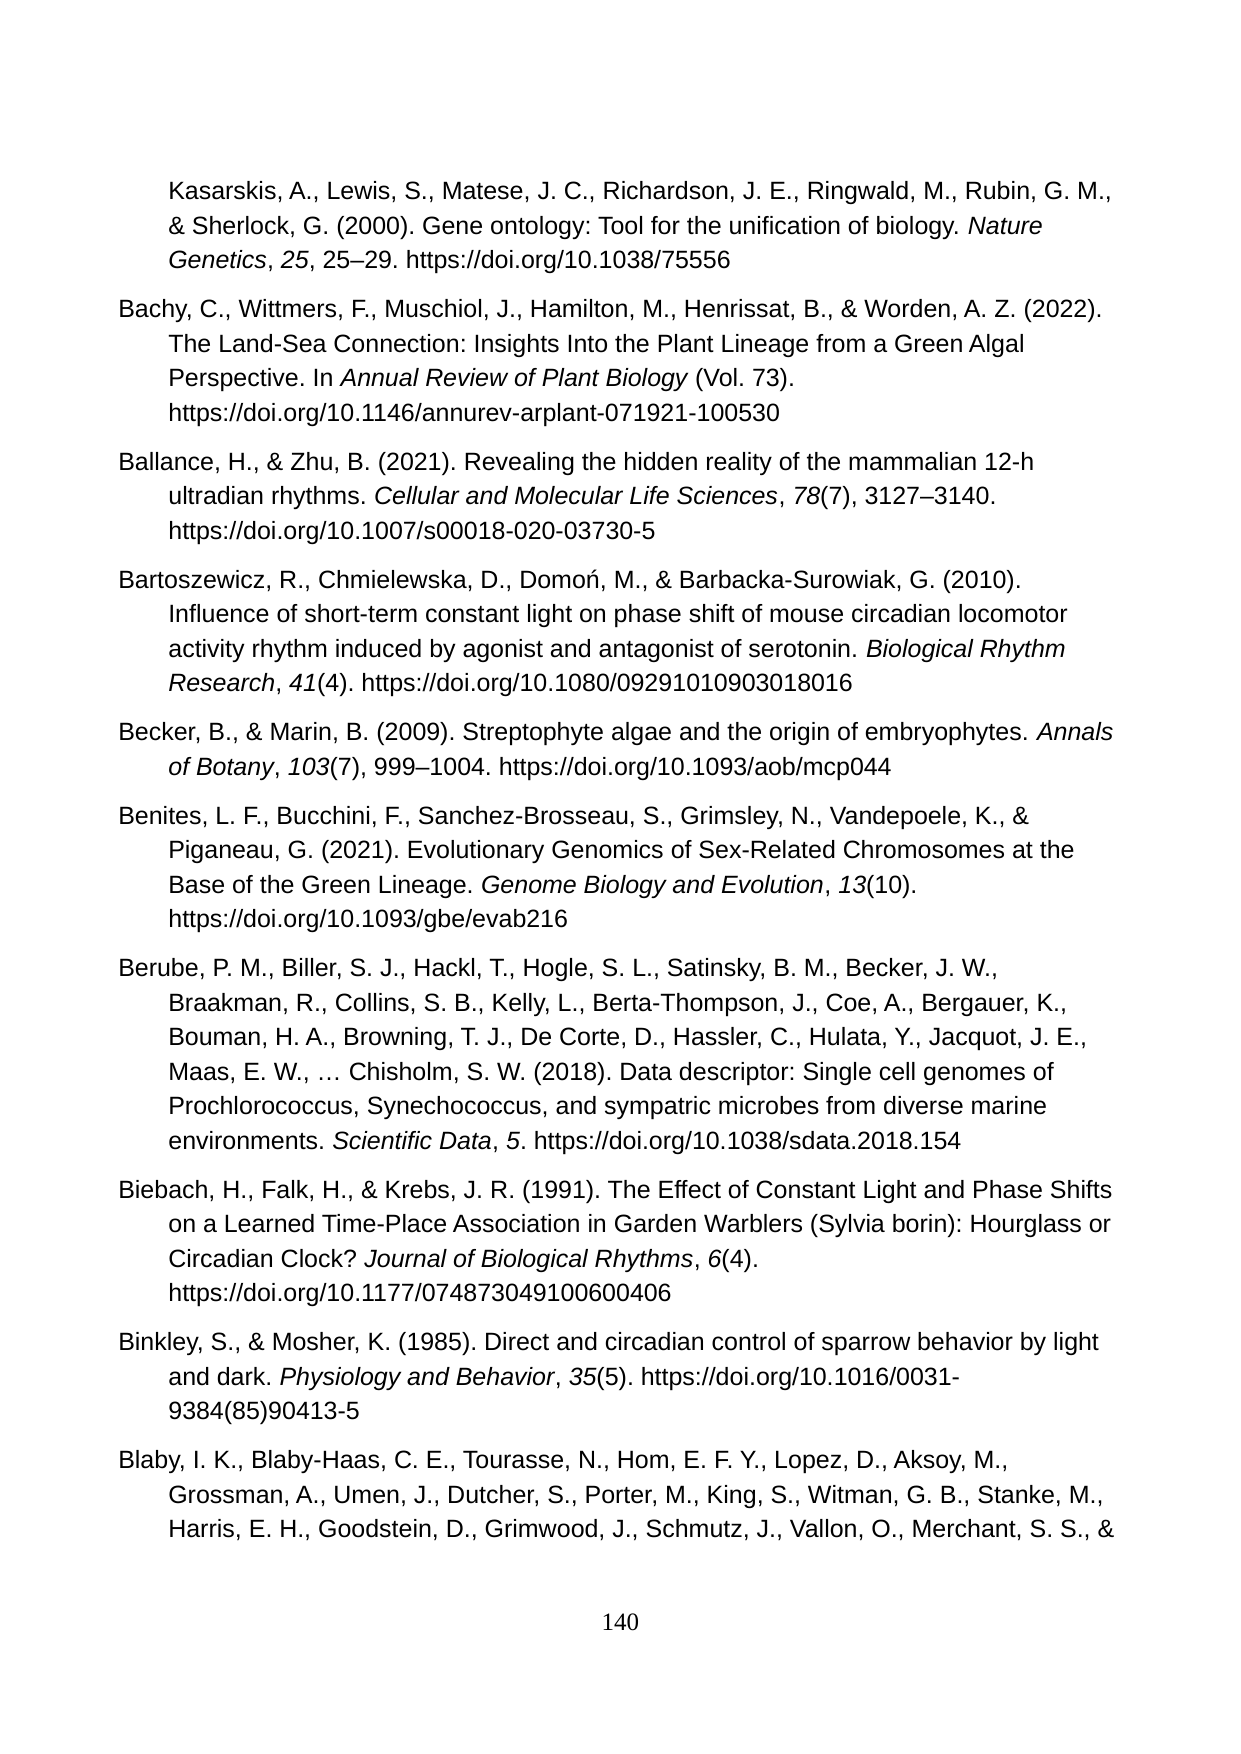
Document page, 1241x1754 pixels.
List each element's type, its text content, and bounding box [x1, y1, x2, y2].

text Bachy, C., Wittmers, F., Muschiol, J., Hamilton, M., Henrissat, B., & Worden, A. Z. (2022). The Land-Sea Connection: Insights Into the Plant Lineage from a Green Algal Perspective. In Annual Review of Plant Biology (Vol. 73). https://doi.org/10.1146/annurev-arplant-071921-100530 [118, 294, 1122, 427]
text Ballance, H., & Zhu, B. (2021). Revealing the hidden reality of the mammalian 12-h ultradian rhythms. Cellular and Molecular Life Sciences, 78(7), 3127–3140. https://doi.org/10.1007/s00018-020-03730-5 [118, 447, 1122, 544]
text Becker, B., & Marin, B. (2009). Streptophyte algae and the origin of embryophytes. Annals of Botany, 103(7), 999–1004. https://doi.org/10.1093/aob/mcp044 [118, 717, 1122, 781]
text Benites, L. F., Bucchini, F., Sanchez-Brosseau, S., Grimsley, N., Vandepoele, K., & Piganeau, G. (2021). Evolutionary Genomics of Sex-Related Chromosomes at the Base of the Green Lineage. Genome Biology and Evolution, 13(10). https://doi.org/10.1093/gbe/evab216 [118, 801, 1122, 933]
text Bartoszewicz, R., Chmielewska, D., Domoń, M., & Barbacka-Surowiak, G. (2010). Influence of short-term constant light on phase shift of mouse circadian locomotor activity rhythm induced by agonist and antagonist of serotonin. Biological Rhythm Research, 41(4). https://doi.org/10.1080/09291010903018016 [118, 565, 1122, 697]
text Binkley, S., & Mosher, K. (1985). Direct and circadian control of sparrow behavior by light and dark. Physiology and Behavior, 35(5). https://doi.org/10.1016/0031-9384(85)90413-5 [118, 1327, 1122, 1425]
text Berube, P. M., Biller, S. J., Hackl, T., Hogle, S. L., Satinsky, B. M., Becker, J. W., Braakman, R., Collins, S. B., Kelly, L., Berta-Thompson, J., Coe, A., Bergauer, K., Bouman, H. A., Browning, T. J., De Corte, D., Hassler, C., Hulata, Y., Jacquot, J. E., Maas, E. W., … Chisholm, S. W. (2018). Data descriptor: Single cell genomes of Prochlorococcus, Synechococcus, and sympatric microbes from diverse marine environments. Scientific Data, 5. https://doi.org/10.1038/sdata.2018.154 [118, 953, 1122, 1154]
text Blaby, I. K., Blaby-Haas, C. E., Tourasse, N., Hom, E. F. Y., Lopez, D., Aksoy, M., Grossman, A., Umen, J., Dutcher, S., Porter, M., King, S., Witman, G. B., Stanke, M., Harris, E. H., Goodstein, D., Grimwood, J., Schmutz, J., Vallon, O., Merchant, S. S., & [118, 1445, 1122, 1543]
text Kasarskis, A., Lewis, S., Matese, J. C., Richardson, J. E., Ringwald, M., Rubin, G. M., & Sherlock, G. (2000). Gene ontology: Tool for the unification of biology. Nature Genetics, 25, 25–29. https://doi.org/10.1038/75556 [118, 176, 1122, 274]
text Biebach, H., Falk, H., & Krebs, J. R. (1991). The Effect of Constant Light and Phase Shifts on a Learned Time-Place Association in Garden Warblers (Sylvia borin): Hourglass or Circadian Clock? Journal of Biological Rhythms, 6(4). https://doi.org/10.1177/074873049100600406 [118, 1175, 1122, 1307]
